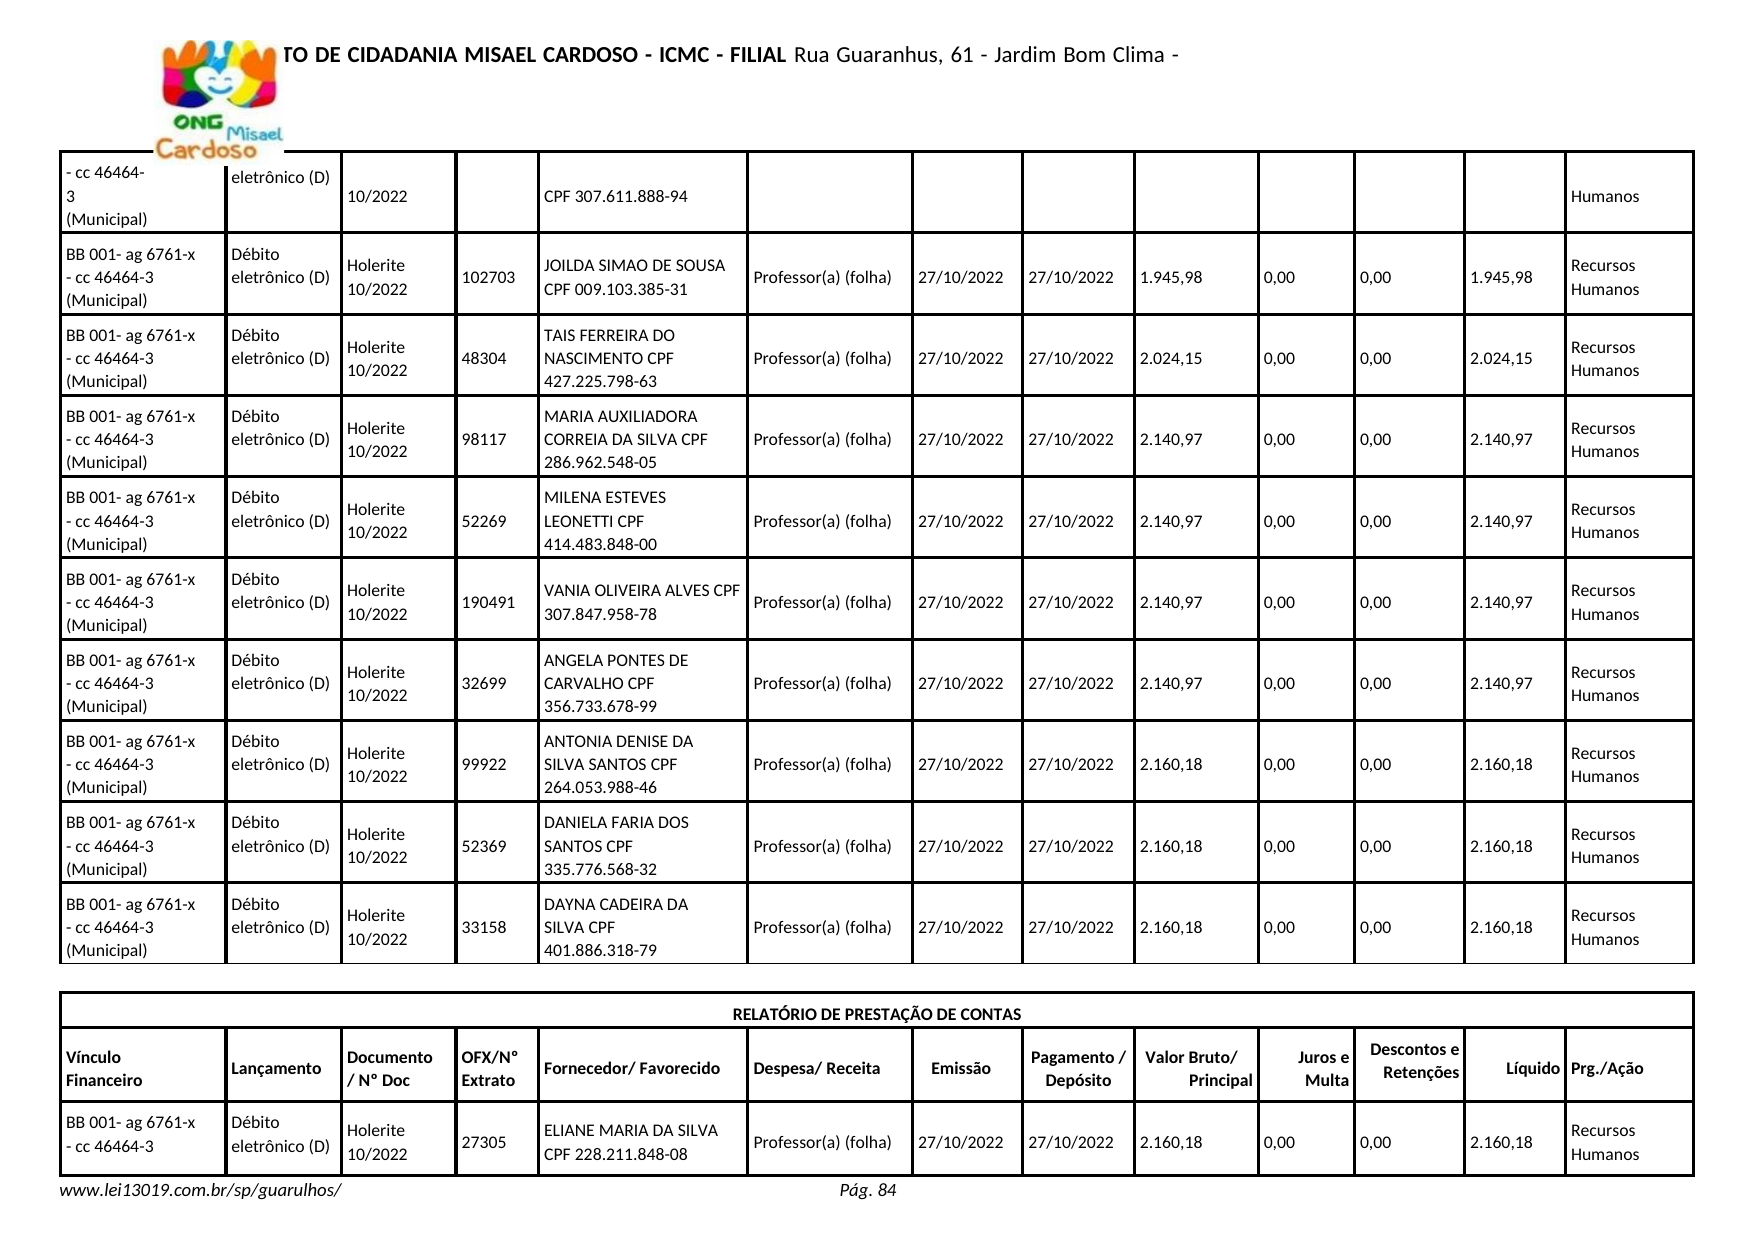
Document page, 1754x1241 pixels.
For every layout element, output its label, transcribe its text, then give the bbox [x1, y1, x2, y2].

table_cell 1.945,98 [1136, 234, 1257, 312]
table_cell Recursos Humanos [1567, 397, 1692, 475]
table_cell Documento / Nº Doc [343, 1029, 454, 1100]
table_cell 0,00 [1356, 397, 1463, 475]
table_cell Débito eletrônico (D) [228, 397, 340, 475]
table_cell 0,00 [1260, 478, 1353, 556]
table_cell 0,00 [1260, 559, 1353, 637]
table_cell BB 001- ag 6761-x - cc 46464-3 (Municipal) [62, 316, 224, 394]
table_cell 0,00 [1356, 803, 1463, 881]
table_cell OFX/Nº Extrato [458, 1029, 537, 1100]
table_cell 2.160,18 [1136, 722, 1257, 800]
table_cell [1136, 153, 1257, 231]
table_cell ANTONIA DENISE DA SILVA SANTOS CPF 264.053.988-46 [540, 722, 746, 800]
table_cell 0,00 [1260, 722, 1353, 800]
table_cell 0,00 [1260, 803, 1353, 881]
table_cell 0,00 [1356, 641, 1463, 719]
table_cell [1260, 153, 1353, 231]
table_cell MARIA AUXILIADORA CORREIA DA SILVA CPF 286.962.548-05 [540, 397, 746, 475]
table_cell Recursos Humanos [1567, 234, 1692, 312]
table_cell 2.140,97 [1136, 478, 1257, 556]
table_cell 2.160,18 [1466, 722, 1564, 800]
table_cell 2.140,97 [1136, 397, 1257, 475]
table_cell Débito eletrônico (D) [228, 316, 340, 394]
table_cell Débito eletrônico (D) [228, 884, 340, 962]
table_cell Recursos Humanos [1567, 559, 1692, 637]
table_cell 2.024,15 [1136, 316, 1257, 394]
table_cell Líquido [1466, 1029, 1564, 1100]
table_cell Holerite 10/2022 [343, 234, 454, 312]
table_cell [914, 153, 1021, 231]
table_cell BB 001- ag 6761-x - cc 46464-3 [62, 1103, 224, 1174]
table_cell Professor(a) (folha) [749, 478, 911, 556]
table_cell [1466, 153, 1564, 231]
table_cell DAYNA CADEIRA DA SILVA CPF 401.886.318-79 [540, 884, 746, 962]
table_cell 2.160,18 [1466, 884, 1564, 962]
table_cell Débito eletrônico (D) [228, 478, 340, 556]
table_cell 0,00 [1260, 234, 1353, 312]
table_cell 0,00 [1356, 884, 1463, 962]
table_cell Prg./Ação [1567, 1029, 1692, 1100]
table_cell 0,00 [1260, 884, 1353, 962]
table_cell 2.024,15 [1466, 316, 1564, 394]
table_header RELATÓRIO DE PRESTAÇÃO DE CONTAS [62, 994, 1692, 1026]
table_cell 27/10/2022 [914, 316, 1021, 394]
table_cell 27/10/2022 [1024, 559, 1133, 637]
table_cell BB 001- ag 6761-x - cc 46464-3 (Municipal) [62, 234, 224, 312]
table_cell 2.140,97 [1466, 641, 1564, 719]
table_cell [1356, 153, 1463, 231]
table_cell 0,00 [1260, 316, 1353, 394]
table_cell Holerite 10/2022 [343, 1103, 454, 1174]
table_cell Juros e Multa [1260, 1029, 1353, 1100]
table_cell Professor(a) (folha) [749, 397, 911, 475]
table_cell Débito eletrônico (D) [228, 1103, 340, 1174]
table_cell 98117 [458, 397, 537, 475]
table_cell DANIELA FARIA DOS SANTOS CPF 335.776.568-32 [540, 803, 746, 881]
table_cell Professor(a) (folha) [749, 641, 911, 719]
table_cell Débito eletrônico (D) [228, 234, 340, 312]
table_cell Vínculo Financeiro [62, 1029, 224, 1100]
table_cell 27/10/2022 [1024, 478, 1133, 556]
table_cell 0,00 [1356, 478, 1463, 556]
table_cell 2.140,97 [1466, 559, 1564, 637]
table_cell 1.945,98 [1466, 234, 1564, 312]
table_cell [749, 153, 911, 231]
table_cell 27/10/2022 [1024, 316, 1133, 394]
table_cell ANGELA PONTES DE CARVALHO CPF 356.733.678-99 [540, 641, 746, 719]
table_cell BB 001- ag 6761-x - cc 46464-3 (Municipal) [62, 559, 224, 637]
table_cell 0,00 [1260, 397, 1353, 475]
table_cell BB 001- ag 6761-x - cc 46464-3 (Municipal) [62, 397, 224, 475]
table_cell BB 001- ag 6761-x - cc 46464-3 (Municipal) [62, 641, 224, 719]
table_cell 10/2022 [343, 153, 454, 231]
table_cell 0,00 [1356, 722, 1463, 800]
table_cell 2.160,18 [1466, 803, 1564, 881]
table_cell 190491 [458, 559, 537, 637]
table_cell Holerite 10/2022 [343, 884, 454, 962]
table_cell Professor(a) (folha) [749, 234, 911, 312]
table_cell Professor(a) (folha) [749, 803, 911, 881]
table_cell 27/10/2022 [1024, 884, 1133, 962]
table_cell JOILDA SIMAO DE SOUSA CPF 009.103.385-31 [540, 234, 746, 312]
table_cell 27/10/2022 [914, 234, 1021, 312]
table_cell Professor(a) (folha) [749, 559, 911, 637]
table_cell Despesa/ Receita [749, 1029, 911, 1100]
table_cell Débito eletrônico (D) [228, 559, 340, 637]
table_cell eletrônico (D) [228, 153, 340, 231]
table_cell Emissão [914, 1029, 1021, 1100]
table_cell Débito eletrônico (D) [228, 641, 340, 719]
table_cell Pagamento / Depósito [1024, 1029, 1133, 1100]
table_cell Holerite 10/2022 [343, 803, 454, 881]
table_cell BB 001- ag 6761-x - cc 46464-3 (Municipal) [62, 478, 224, 556]
table_cell Holerite 10/2022 [343, 478, 454, 556]
table_cell 48304 [458, 316, 537, 394]
table_cell 52269 [458, 478, 537, 556]
table_cell 32699 [458, 641, 537, 719]
table_cell 27/10/2022 [914, 803, 1021, 881]
table_cell 0,00 [1260, 641, 1353, 719]
table_cell 27/10/2022 [914, 1103, 1021, 1174]
table_cell 52369 [458, 803, 537, 881]
table_cell 102703 [458, 234, 537, 312]
table_cell TAIS FERREIRA DO NASCIMENTO CPF 427.225.798-63 [540, 316, 746, 394]
table_cell - cc 46464-3 (Municipal) [62, 153, 224, 231]
table_cell Professor(a) (folha) [749, 316, 911, 394]
table_cell VANIA OLIVEIRA ALVES CPF 307.847.958-78 [540, 559, 746, 637]
table_cell Débito eletrônico (D) [228, 803, 340, 881]
table_cell 2.160,18 [1136, 1103, 1257, 1174]
table_cell Holerite 10/2022 [343, 641, 454, 719]
table_cell Débito eletrônico (D) [228, 722, 340, 800]
table_cell 33158 [458, 884, 537, 962]
table_cell 27/10/2022 [1024, 397, 1133, 475]
table_cell Professor(a) (folha) [749, 722, 911, 800]
table_cell 27305 [458, 1103, 537, 1174]
table_cell [1024, 153, 1133, 231]
table_cell 2.140,97 [1136, 559, 1257, 637]
table_cell 2.140,97 [1466, 397, 1564, 475]
table_cell Recursos Humanos [1567, 884, 1692, 962]
table_cell 27/10/2022 [1024, 722, 1133, 800]
table_cell Recursos Humanos [1567, 316, 1692, 394]
table_cell 0,00 [1260, 1103, 1353, 1174]
table_cell BB 001- ag 6761-x - cc 46464-3 (Municipal) [62, 722, 224, 800]
table_cell Humanos [1567, 153, 1692, 231]
table_cell 0,00 [1356, 1103, 1463, 1174]
table_cell 27/10/2022 [1024, 234, 1133, 312]
table_cell Holerite 10/2022 [343, 397, 454, 475]
table_cell 27/10/2022 [914, 722, 1021, 800]
table_cell Professor(a) (folha) [749, 1103, 911, 1174]
table_cell Lançamento [228, 1029, 340, 1100]
table_cell BB 001- ag 6761-x - cc 46464-3 (Municipal) [62, 884, 224, 962]
table_cell 27/10/2022 [914, 641, 1021, 719]
table_cell Fornecedor/ Favorecido [540, 1029, 746, 1100]
table_cell ELIANE MARIA DA SILVA CPF 228.211.848-08 [540, 1103, 746, 1174]
table_cell Recursos Humanos [1567, 478, 1692, 556]
table_cell 0,00 [1356, 234, 1463, 312]
table_cell 0,00 [1356, 559, 1463, 637]
table_cell 2.140,97 [1136, 641, 1257, 719]
table_cell Recursos Humanos [1567, 641, 1692, 719]
table_cell 2.160,18 [1136, 803, 1257, 881]
table_cell Descontos e Retenções [1356, 1029, 1463, 1100]
table_cell 27/10/2022 [1024, 1103, 1133, 1174]
table_cell 99922 [458, 722, 537, 800]
table_cell 27/10/2022 [1024, 803, 1133, 881]
table_cell CPF 307.611.888-94 [540, 153, 746, 231]
table_cell 27/10/2022 [1024, 641, 1133, 719]
table_cell 0,00 [1356, 316, 1463, 394]
table_cell 2.160,18 [1466, 1103, 1564, 1174]
table_cell 2.140,97 [1466, 478, 1564, 556]
table_cell MILENA ESTEVES LEONETTI CPF 414.483.848-00 [540, 478, 746, 556]
table_cell [458, 153, 537, 231]
table_cell BB 001- ag 6761-x - cc 46464-3 (Municipal) [62, 803, 224, 881]
table_cell Recursos Humanos [1567, 803, 1692, 881]
table_cell Valor Bruto/ Principal [1136, 1029, 1257, 1100]
table_cell Holerite 10/2022 [343, 559, 454, 637]
table_cell Recursos Humanos [1567, 1103, 1692, 1174]
table_cell 27/10/2022 [914, 478, 1021, 556]
table_cell 27/10/2022 [914, 884, 1021, 962]
table_cell Recursos Humanos [1567, 722, 1692, 800]
table_cell 2.160,18 [1136, 884, 1257, 962]
table_cell 27/10/2022 [914, 397, 1021, 475]
table_cell Professor(a) (folha) [749, 884, 911, 962]
table_cell Holerite 10/2022 [343, 316, 454, 394]
table_cell 27/10/2022 [914, 559, 1021, 637]
table_cell Holerite 10/2022 [343, 722, 454, 800]
